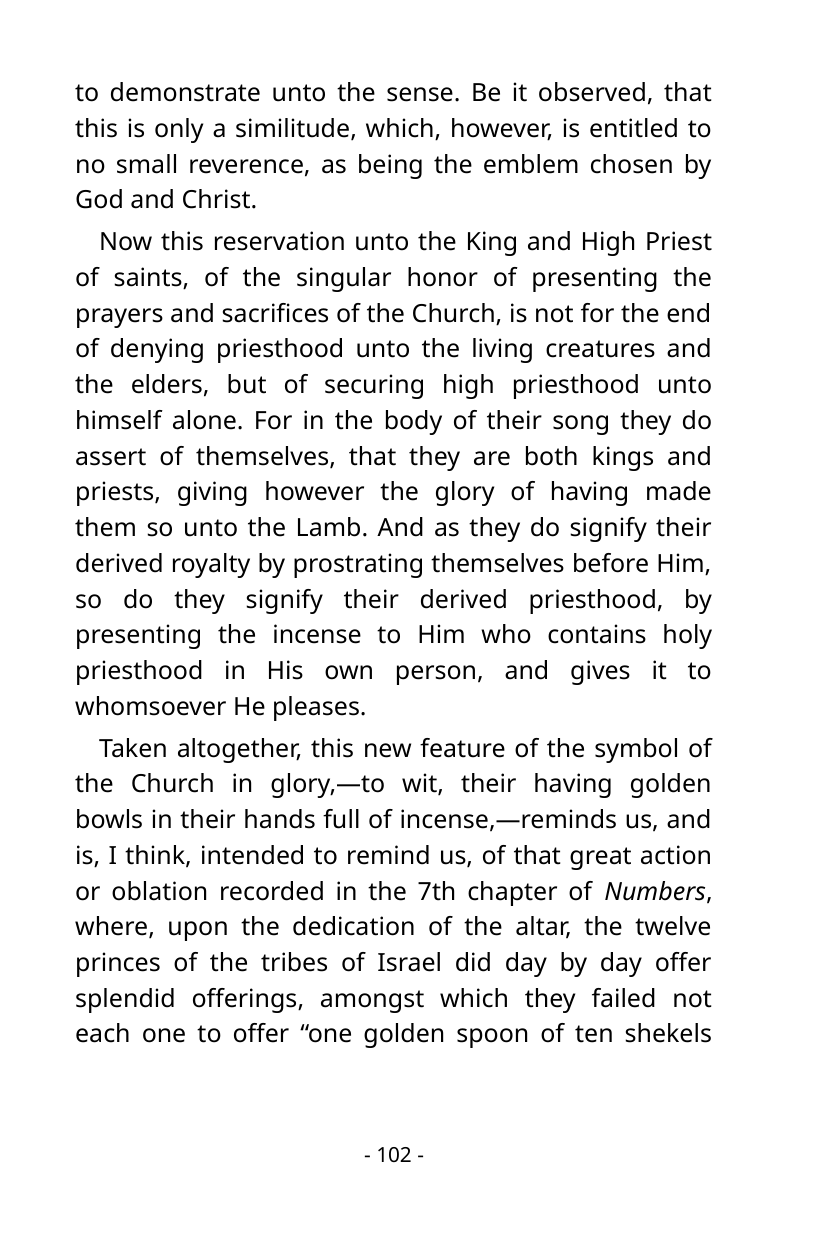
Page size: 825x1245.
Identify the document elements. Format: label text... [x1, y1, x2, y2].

text to demonstrate unto the sense. Be it observed, that this is only a similitude, which, however, is entitled to no small reverence, as being the emblem chosen by God and Christ. [75, 75, 712, 216]
text Taken altogether, this new feature of the symbol of the Church in glory,—to wit, their having golden bowls in their hands full of incense,—reminds us, and is, I think, intended to remind us, of that great action or oblation recorded in the 7th chapter of Numbers, where, upon the dedication of the altar, the twelve princes of the tribes of Israel did day by day offer splendid offerings, amongst which they failed not each one to offer “one golden spoon of ten shekels [75, 730, 712, 1050]
text Now this reservation unto the King and High Priest of saints, of the singular honor of presenting the prayers and sacrifices of the Church, is not for the end of denying priesthood unto the living creatures and the elders, but of securing high priesthood unto himself alone. For in the body of their song they do assert of themselves, that they are both kings and priests, giving however the glory of having made them so unto the Lamb. And as they do signify their derived royalty by prostrating themselves before Him, so do they signify their derived priesthood, by presenting the incense to Him who contains holy priesthood in His own person, and gives it to whomsoever He pleases. [75, 224, 712, 722]
